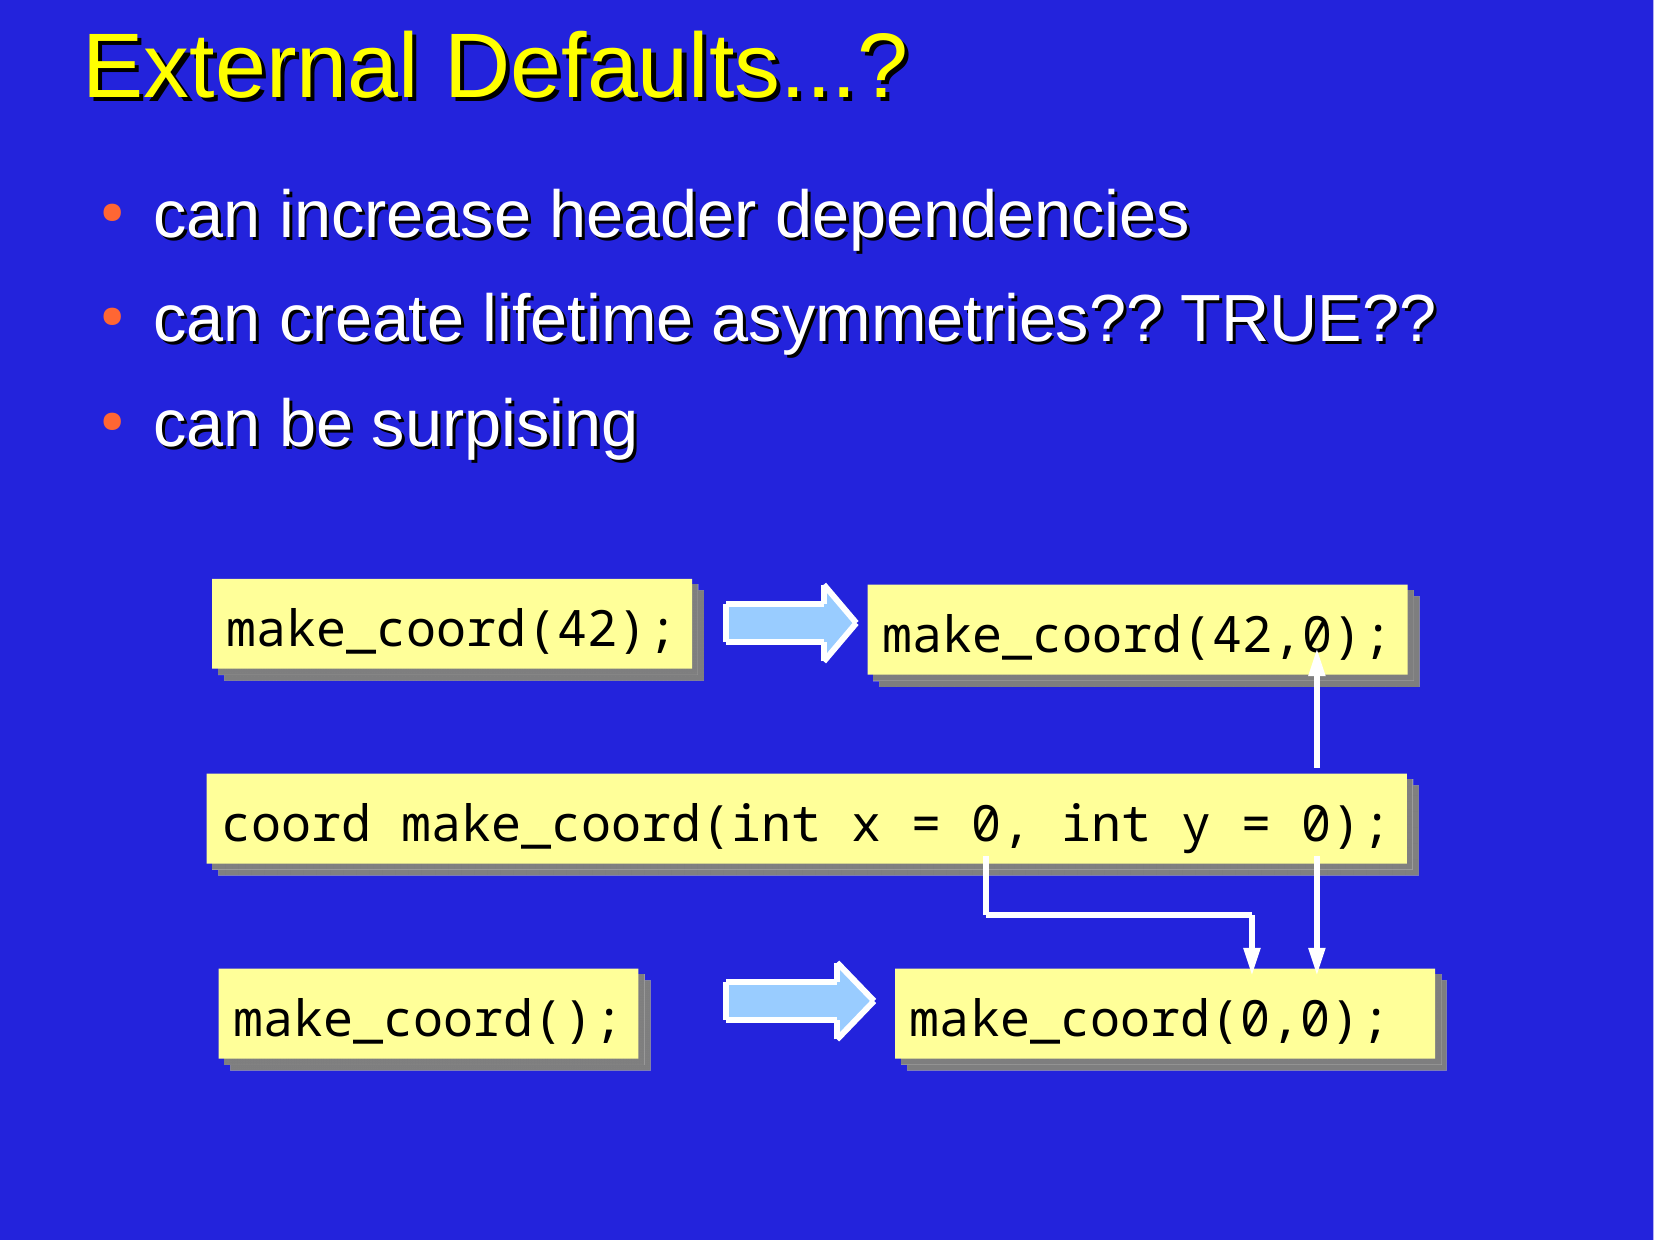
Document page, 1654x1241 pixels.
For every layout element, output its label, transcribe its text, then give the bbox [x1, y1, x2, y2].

list can increase header dependencies can create lifetime asymmetries?? TRUE?? can be surpising [82, 177, 1571, 1182]
text_box coord make_coord(int x = 0, int y = 0); [206, 773, 1407, 864]
text_box make_coord(); [218, 968, 639, 1059]
text_box [726, 962, 875, 1040]
text_box [726, 584, 857, 662]
text_box make_coord(42,0); [867, 584, 1408, 675]
text_box make_coord(42); [212, 578, 693, 669]
text_box make_coord(0,0); [895, 968, 1436, 1059]
title External Defaults...? [82, 2, 1571, 130]
